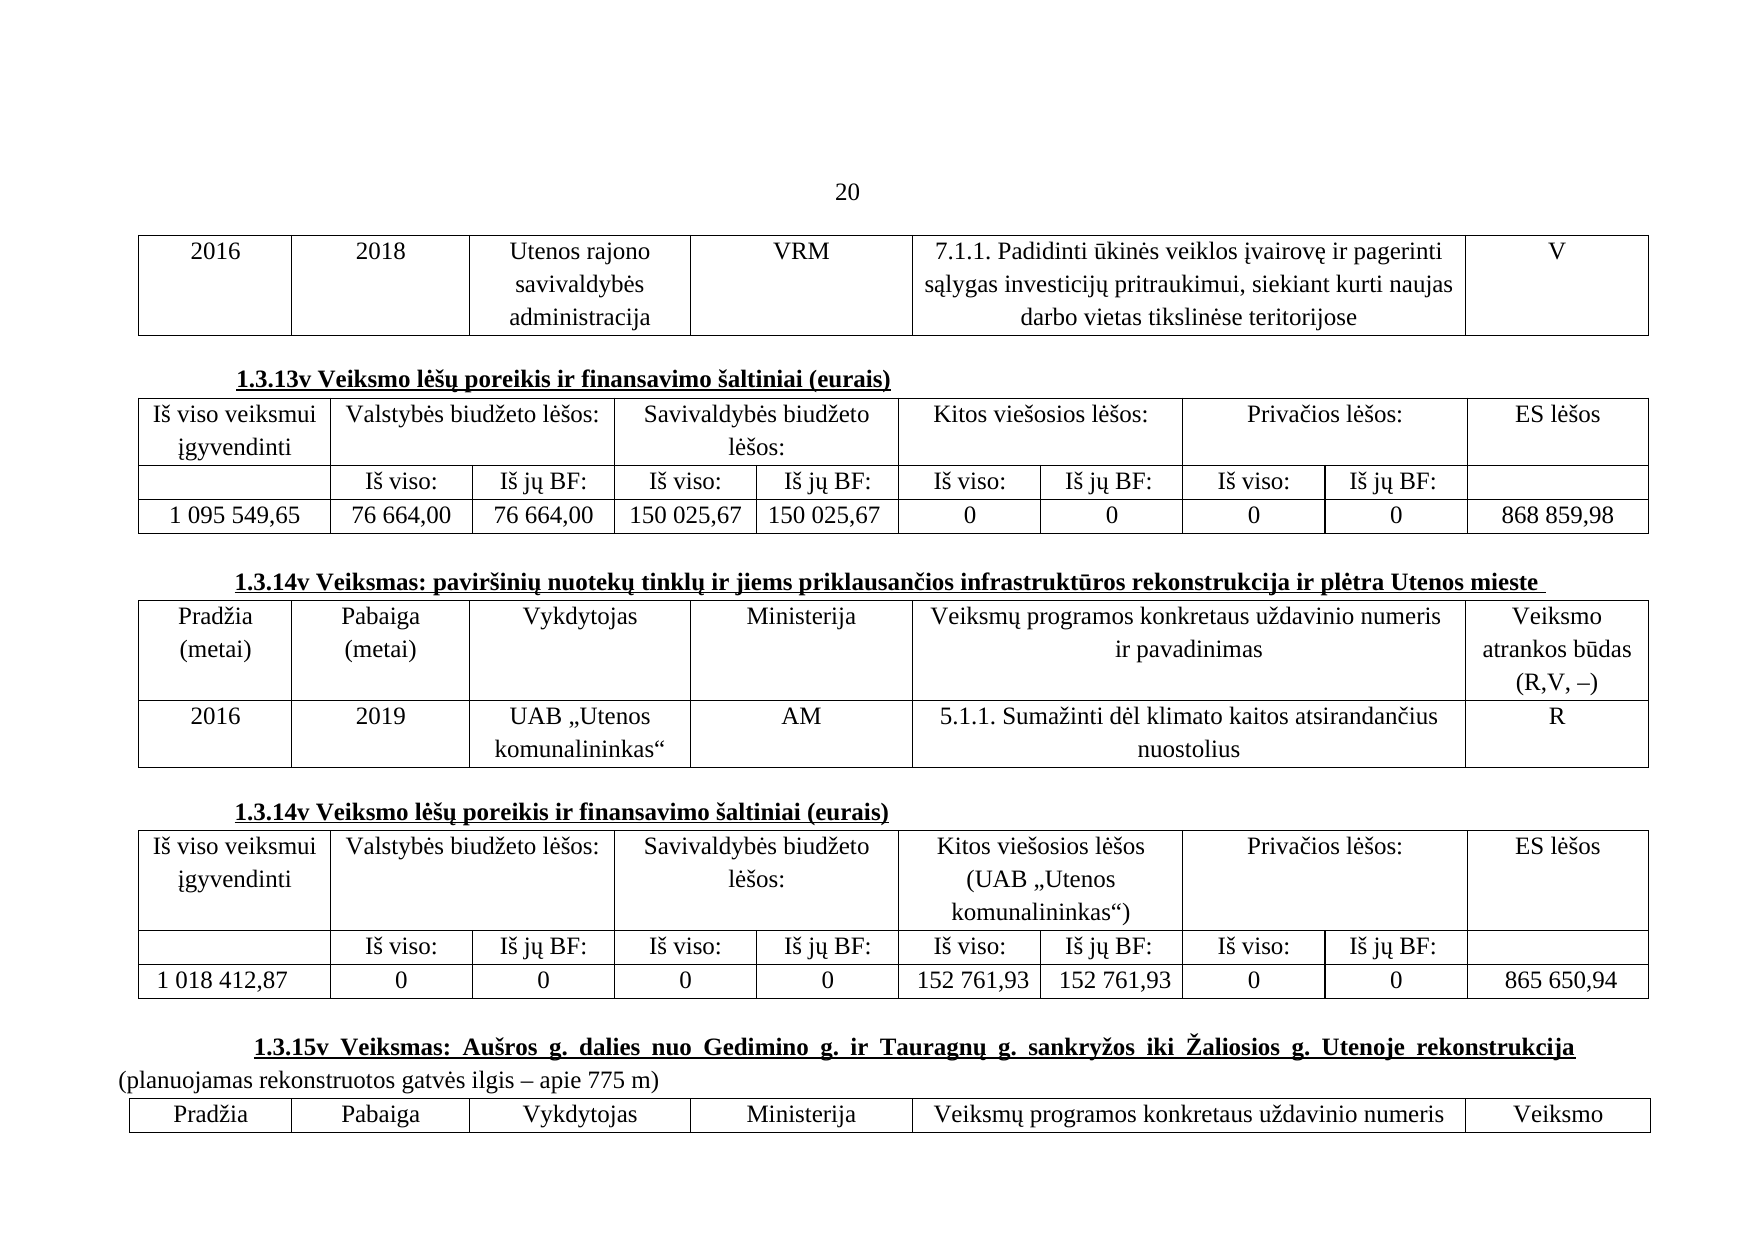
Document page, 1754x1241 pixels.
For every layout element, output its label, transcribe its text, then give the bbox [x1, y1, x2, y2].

table_header Pabaiga (metai) [292, 601, 469, 700]
table_cell 0 [757, 965, 898, 998]
table_header Kitos viešosios lėšos: [899, 399, 1182, 465]
table_header Veiksmų programos konkretaus uždavinio numeris [913, 1099, 1465, 1132]
table_header Ministerija [691, 601, 912, 700]
table_cell 0 [1326, 965, 1467, 998]
table_cell Iš viso: [331, 466, 472, 499]
table_cell Iš jų BF: [473, 931, 614, 964]
table_cell V [1466, 236, 1648, 335]
table_header Privačios lėšos: [1183, 831, 1467, 930]
table_cell [1468, 466, 1648, 499]
table_cell 5.1.1. Sumažinti dėl klimato kaitos atsirandančius nuostolius [913, 701, 1465, 767]
text 1.3.14v Veiksmo lėšų poreikis ir finansavimo šaltiniai (eurais) [118, 797, 1577, 826]
table_cell 0 [899, 500, 1040, 533]
table_cell Iš jų BF: [1326, 466, 1467, 499]
table_header Privačios lėšos: [1183, 399, 1467, 465]
table_cell [139, 466, 330, 499]
table_header Pabaiga [292, 1099, 469, 1132]
table_header Vykdytojas [470, 601, 690, 700]
table_cell R [1466, 701, 1648, 767]
table_cell 0 [473, 965, 614, 998]
table_header Vykdytojas [470, 1099, 690, 1132]
table_cell 0 [331, 965, 472, 998]
table_cell [139, 931, 330, 964]
table_cell Iš viso: [615, 931, 756, 964]
table_header Veiksmo atrankos būdas (R,V, –) [1466, 601, 1648, 700]
table_cell 868 859,98 [1468, 500, 1648, 533]
table_cell 2018 [292, 236, 469, 335]
table_cell 0 [1183, 500, 1324, 533]
table_cell 150 025,67 [615, 500, 756, 533]
table_cell Iš viso: [615, 466, 756, 499]
table_cell UAB „Utenos komunalininkas“ [470, 701, 690, 767]
table_cell Iš jų BF: [473, 466, 614, 499]
table_header Valstybės biudžeto lėšos: [331, 831, 614, 930]
table_cell Iš viso: [1183, 931, 1324, 964]
table_cell 0 [1326, 500, 1467, 533]
table_cell Iš jų BF: [757, 931, 898, 964]
table_header Pradžia [130, 1099, 291, 1132]
table_cell Utenos rajono savivaldybės administracija [470, 236, 690, 335]
table_cell Iš jų BF: [1041, 466, 1182, 499]
text 1.3.13v Veiksmo lėšų poreikis ir finansavimo šaltiniai (eurais) [118, 364, 1577, 393]
table_cell 152 761,93 [1041, 965, 1182, 998]
table_header Pradžia (metai) [139, 601, 291, 700]
table_cell 0 [1041, 500, 1182, 533]
table_cell 1 018 412,87 [139, 965, 330, 998]
table_cell 2016 [139, 236, 291, 335]
table_header Iš viso veiksmui įgyvendinti [139, 399, 330, 465]
table_cell Iš jų BF: [1041, 931, 1182, 964]
table_header Iš viso veiksmui įgyvendinti [139, 831, 330, 930]
table_cell 2019 [292, 701, 469, 767]
table_cell Iš viso: [331, 931, 472, 964]
table_cell 0 [615, 965, 756, 998]
table_header Savivaldybės biudžeto lėšos: [615, 831, 898, 930]
table_header Veiksmų programos konkretaus uždavinio numeris ir pavadinimas [913, 601, 1465, 700]
table_cell [1468, 931, 1648, 964]
table_cell AM [691, 701, 912, 767]
table_cell 76 664,00 [331, 500, 472, 533]
table_cell Iš viso: [899, 466, 1040, 499]
table_cell 152 761,93 [899, 965, 1040, 998]
table_cell Iš jų BF: [1326, 931, 1467, 964]
table_cell Iš jų BF: [757, 466, 898, 499]
table_header ES lėšos [1468, 399, 1648, 465]
table_cell 1 095 549,65 [139, 500, 330, 533]
table_header Veiksmo [1466, 1099, 1650, 1132]
table_cell 150 025,67 [757, 500, 898, 533]
table_cell 7.1.1. Padidinti ūkinės veiklos įvairovę ir pagerinti sąlygas investicijų pritraukimui, siekiant kurti naujas darbo vietas tikslinėse teritorijose [913, 236, 1465, 335]
table_cell 76 664,00 [473, 500, 614, 533]
table_header Savivaldybės biudžeto lėšos: [615, 399, 898, 465]
table_header ES lėšos [1468, 831, 1648, 930]
table_cell VRM [691, 236, 912, 335]
text 1.3.14v Veiksmas: paviršinių nuotekų tinklų ir jiems priklausančios infrastruktūros rekonstrukcija ir plėtra Utenos mieste [118, 567, 1577, 596]
table_header Kitos viešosios lėšos (UAB „Utenos komunalininkas“) [899, 831, 1182, 930]
text 1.3.15v Veiksmas: Aušros g. dalies nuo Gedimino g. ir Tauragnų g. sankryžos iki Žaliosios g. Utenoje rekonstrukcija (planuojamas rekonstruotos gatvės ilgis – apie 775 m) [118, 1032, 1577, 1094]
table_cell 865 650,94 [1468, 965, 1648, 998]
table_cell 0 [1183, 965, 1324, 998]
table_cell 2016 [139, 701, 291, 767]
table_header Valstybės biudžeto lėšos: [331, 399, 614, 465]
table_cell Iš viso: [899, 931, 1040, 964]
table_cell Iš viso: [1183, 466, 1324, 499]
table_header Ministerija [691, 1099, 912, 1132]
